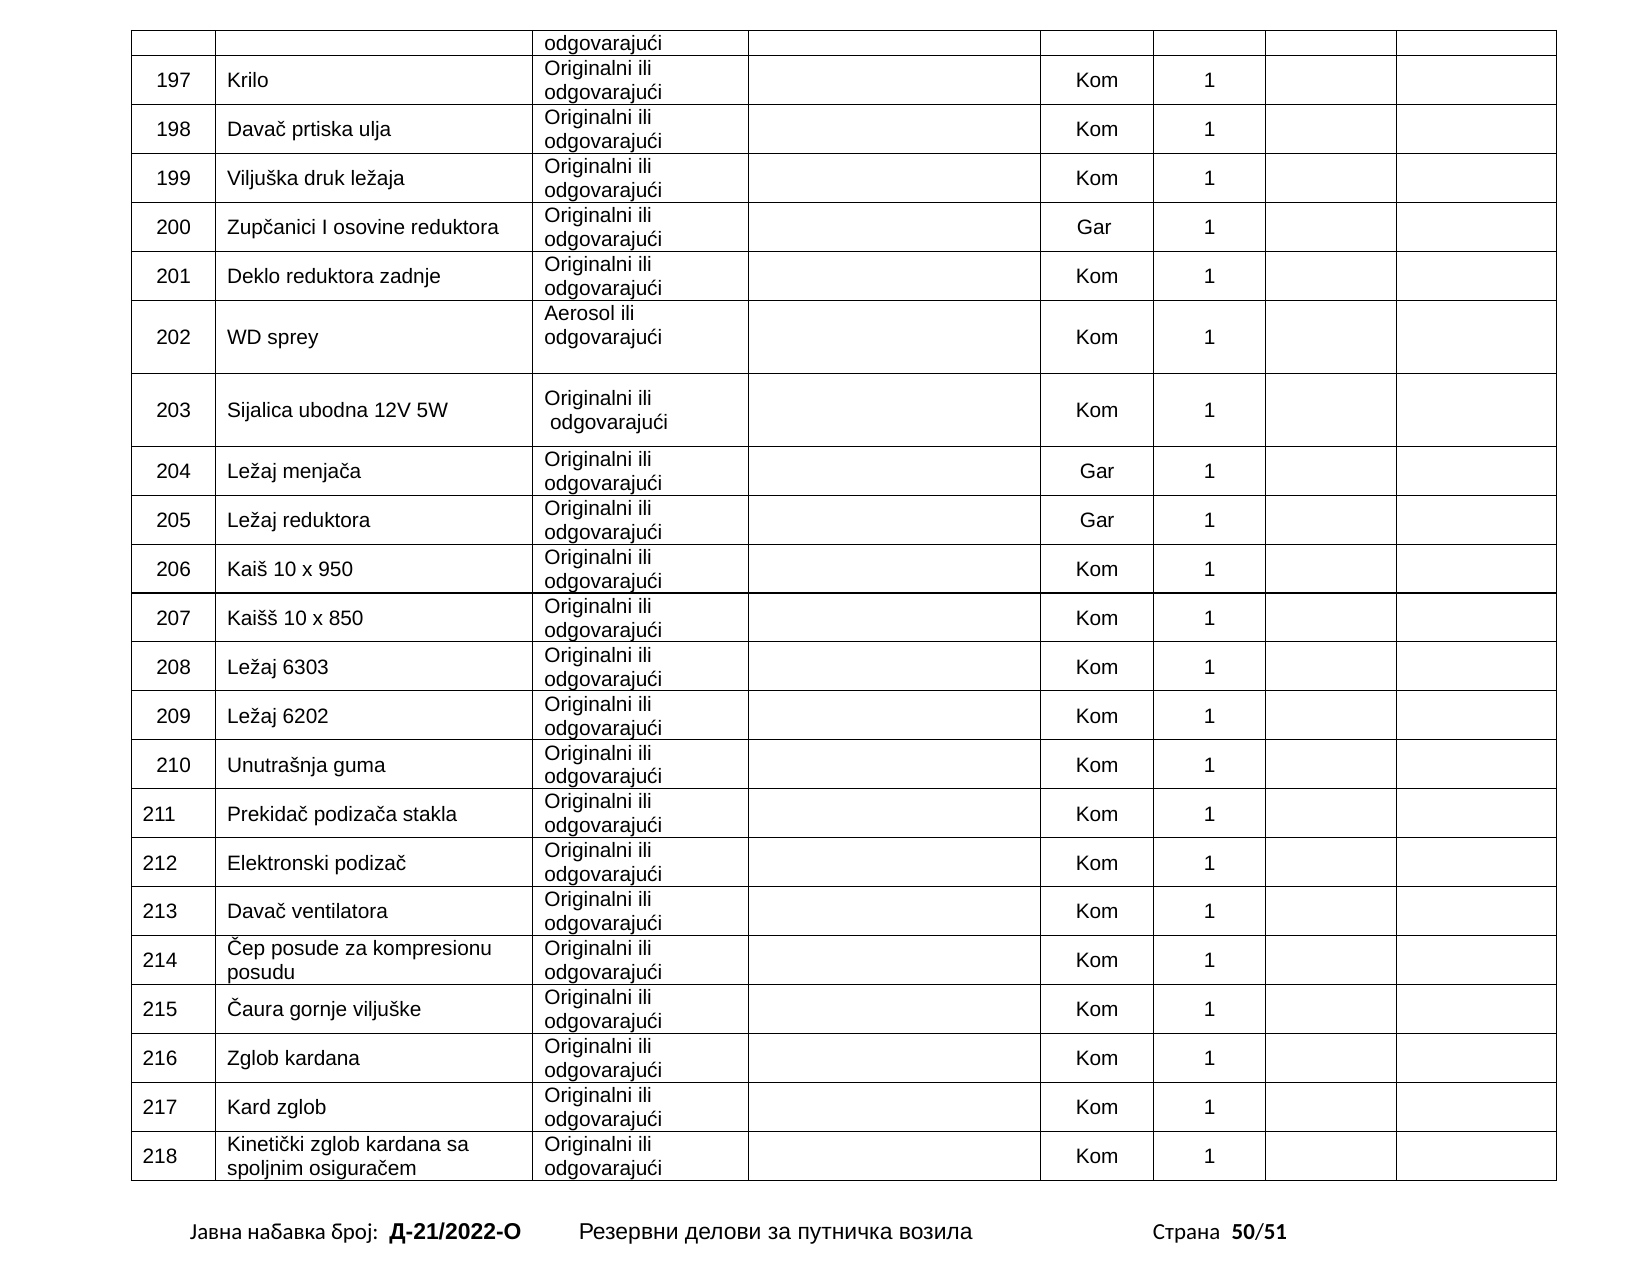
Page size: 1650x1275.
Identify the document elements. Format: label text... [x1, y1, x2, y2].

table_cell 217 [132, 1083, 215, 1131]
table_cell 213 [132, 887, 215, 935]
table_cell [749, 496, 1040, 543]
table_cell [1266, 301, 1396, 373]
table_cell Kom [1041, 56, 1153, 104]
table_cell 1 [1154, 154, 1265, 202]
table_cell Unutrašnja guma [216, 740, 532, 788]
table_cell [749, 31, 1040, 55]
table_cell [749, 789, 1040, 837]
table_cell [1397, 594, 1556, 641]
table_cell [216, 31, 532, 55]
table_cell [1266, 374, 1396, 446]
table_cell [1397, 301, 1556, 373]
table_cell 1 [1154, 985, 1265, 1033]
table_cell Kom [1041, 252, 1153, 300]
table_cell Kom [1041, 374, 1153, 446]
table_cell [749, 740, 1040, 788]
table_cell [749, 105, 1040, 153]
table_cell Originalni ili odgovarajući [533, 252, 748, 300]
table_cell [1266, 154, 1396, 202]
table_cell Kom [1041, 301, 1153, 373]
table_cell Čaura gornje viljuške [216, 985, 532, 1033]
table_cell Originalni ili odgovarajući [533, 1083, 748, 1131]
table_cell [749, 594, 1040, 641]
table_cell 1 [1154, 56, 1265, 104]
table_cell 198 [132, 105, 215, 153]
table_cell [132, 31, 215, 55]
table_cell [1397, 56, 1556, 104]
table_cell 200 [132, 203, 215, 251]
table_cell Kom [1041, 838, 1153, 886]
table_cell odgovarajući [533, 31, 748, 55]
table_cell Kom [1041, 936, 1153, 984]
table_cell Kom [1041, 642, 1153, 690]
table_cell 216 [132, 1034, 215, 1082]
table_cell Gar [1041, 447, 1153, 494]
table_cell [1266, 203, 1396, 251]
table_cell 199 [132, 154, 215, 202]
table_cell Elektronski podizač [216, 838, 532, 886]
table_cell [1266, 252, 1396, 300]
table_cell Originalni ili odgovarajući [533, 545, 748, 592]
table_cell Kom [1041, 154, 1153, 202]
table_cell Originalni ili odgovarajući [533, 838, 748, 886]
table_cell 1 [1154, 1034, 1265, 1082]
table_cell 214 [132, 936, 215, 984]
table_cell 202 [132, 301, 215, 373]
table_cell [1397, 1083, 1556, 1131]
table_cell Kom [1041, 1132, 1153, 1180]
table_cell Originalni ili odgovarajući [533, 203, 748, 251]
table_cell Ležaj 6202 [216, 691, 532, 739]
table_cell Ležaj reduktora [216, 496, 532, 543]
table_cell 218 [132, 1132, 215, 1180]
table_cell 206 [132, 545, 215, 592]
table_cell [1266, 691, 1396, 739]
table_cell Sijalica ubodna 12V 5W [216, 374, 532, 446]
table_cell [749, 252, 1040, 300]
table_cell 1 [1154, 1132, 1265, 1180]
table_cell 205 [132, 496, 215, 543]
table_cell [1154, 31, 1265, 55]
table_cell 1 [1154, 642, 1265, 690]
table_cell [1266, 789, 1396, 837]
table_cell Gar [1041, 496, 1153, 543]
table_cell [1397, 936, 1556, 984]
table_cell 215 [132, 985, 215, 1033]
table_cell [749, 56, 1040, 104]
table_cell Originalni ili odgovarajući [533, 56, 748, 104]
table_cell [1397, 545, 1556, 592]
table_cell Kom [1041, 1034, 1153, 1082]
table_cell Čep posude za kompresionu posudu [216, 936, 532, 984]
table_cell 203 [132, 374, 215, 446]
table_cell 1 [1154, 496, 1265, 543]
table_cell Originalni ili odgovarajući [533, 691, 748, 739]
table_cell 1 [1154, 594, 1265, 641]
table_cell 1 [1154, 838, 1265, 886]
table_cell [749, 936, 1040, 984]
table_cell [1397, 105, 1556, 153]
table_cell [1266, 936, 1396, 984]
table_cell Kaišš 10 x 850 [216, 594, 532, 641]
table_cell [1397, 31, 1556, 55]
table_cell 1 [1154, 936, 1265, 984]
table_cell 1 [1154, 789, 1265, 837]
table_cell Originalni ili odgovarajući [533, 154, 748, 202]
table_cell [1397, 789, 1556, 837]
table_cell [749, 301, 1040, 373]
table_cell [1266, 594, 1396, 641]
table_cell [1266, 838, 1396, 886]
table_cell [1266, 1132, 1396, 1180]
table_cell Aerosol ili odgovarajući [533, 301, 748, 373]
table_cell Viljuška druk ležaja [216, 154, 532, 202]
table_cell [1266, 1083, 1396, 1131]
table_cell [1266, 1034, 1396, 1082]
table_cell [1397, 154, 1556, 202]
table_cell [1266, 105, 1396, 153]
table_cell [749, 887, 1040, 935]
table_cell [1397, 642, 1556, 690]
table_cell Originalni ili odgovarajući [533, 740, 748, 788]
table_cell [749, 374, 1040, 446]
table_cell 211 [132, 789, 215, 837]
table_cell [749, 154, 1040, 202]
table_cell 1 [1154, 105, 1265, 153]
table_cell WD sprey [216, 301, 532, 373]
table_cell [749, 642, 1040, 690]
table_cell Krilo [216, 56, 532, 104]
table_cell Kom [1041, 691, 1153, 739]
table_cell [749, 545, 1040, 592]
table_cell Originalni ili odgovarajući [533, 887, 748, 935]
table_cell Originalni ili odgovarajući [533, 496, 748, 543]
table_cell [749, 203, 1040, 251]
table_cell [749, 985, 1040, 1033]
table_cell 1 [1154, 374, 1265, 446]
table_cell 1 [1154, 887, 1265, 935]
table_cell Kom [1041, 740, 1153, 788]
table_cell Kom [1041, 985, 1153, 1033]
table_cell Prekidač podizača stakla [216, 789, 532, 837]
table_cell Originalni ili odgovarajući [533, 374, 748, 446]
table_cell [1266, 642, 1396, 690]
table_cell [1266, 496, 1396, 543]
table_cell Kom [1041, 887, 1153, 935]
table_cell [749, 1083, 1040, 1131]
table_cell Originalni ili odgovarajući [533, 594, 748, 641]
table_cell [1397, 691, 1556, 739]
table_cell Kaiš 10 x 950 [216, 545, 532, 592]
table_cell Originalni ili odgovarajući [533, 1132, 748, 1180]
table_cell [1397, 447, 1556, 494]
table_cell [1266, 887, 1396, 935]
table_cell 1 [1154, 740, 1265, 788]
table_cell [1397, 740, 1556, 788]
table_cell [1397, 374, 1556, 446]
table_cell 201 [132, 252, 215, 300]
table_cell Originalni ili odgovarajući [533, 642, 748, 690]
table_cell [749, 1132, 1040, 1180]
table_cell 208 [132, 642, 215, 690]
table_cell 197 [132, 56, 215, 104]
table_cell [1397, 887, 1556, 935]
table_cell 1 [1154, 447, 1265, 494]
table_cell [1041, 31, 1153, 55]
table_cell [1397, 985, 1556, 1033]
table_cell 1 [1154, 1083, 1265, 1131]
table_cell Kom [1041, 1083, 1153, 1131]
table_cell 1 [1154, 545, 1265, 592]
table_cell Kom [1041, 105, 1153, 153]
table_cell [1266, 447, 1396, 494]
table_cell Kom [1041, 789, 1153, 837]
table_cell Kom [1041, 545, 1153, 592]
table_cell Kom [1041, 594, 1153, 641]
table_cell [749, 447, 1040, 494]
table_cell [1266, 545, 1396, 592]
table_cell [749, 838, 1040, 886]
table_cell Originalni ili odgovarajući [533, 447, 748, 494]
table_cell Originalni ili odgovarajući [533, 789, 748, 837]
table_cell [1266, 985, 1396, 1033]
table_cell Originalni ili odgovarajući [533, 1034, 748, 1082]
table_cell [749, 1034, 1040, 1082]
table_cell [1266, 740, 1396, 788]
table_cell 207 [132, 594, 215, 641]
table_cell 212 [132, 838, 215, 886]
table_cell [1397, 496, 1556, 543]
table_cell [1397, 252, 1556, 300]
table_cell Originalni ili odgovarajući [533, 105, 748, 153]
table_cell [1397, 1034, 1556, 1082]
table_cell Originalni ili odgovarajući [533, 936, 748, 984]
table_cell Davač prtiska ulja [216, 105, 532, 153]
table_cell [1266, 56, 1396, 104]
table_cell [1266, 31, 1396, 55]
table_cell 1 [1154, 691, 1265, 739]
table_cell Kard zglob [216, 1083, 532, 1131]
table_cell 1 [1154, 301, 1265, 373]
table_cell [1397, 838, 1556, 886]
table_cell 1 [1154, 252, 1265, 300]
table_cell Ležaj menjača [216, 447, 532, 494]
table_cell Kinetički zglob kardana sa spoljnim osiguračem [216, 1132, 532, 1180]
table_cell Originalni ili odgovarajući [533, 985, 748, 1033]
table_cell 1 [1154, 203, 1265, 251]
table_cell [1397, 1132, 1556, 1180]
table_cell [749, 691, 1040, 739]
table_cell 204 [132, 447, 215, 494]
table_cell 210 [132, 740, 215, 788]
table_cell Ležaj 6303 [216, 642, 532, 690]
table_cell [1397, 203, 1556, 251]
table_cell Gar [1041, 203, 1153, 251]
table_cell 209 [132, 691, 215, 739]
table_cell Zglob kardana [216, 1034, 532, 1082]
table_cell Zupčanici I osovine reduktora [216, 203, 532, 251]
table_cell Davač ventilatora [216, 887, 532, 935]
table_cell Deklo reduktora zadnje [216, 252, 532, 300]
